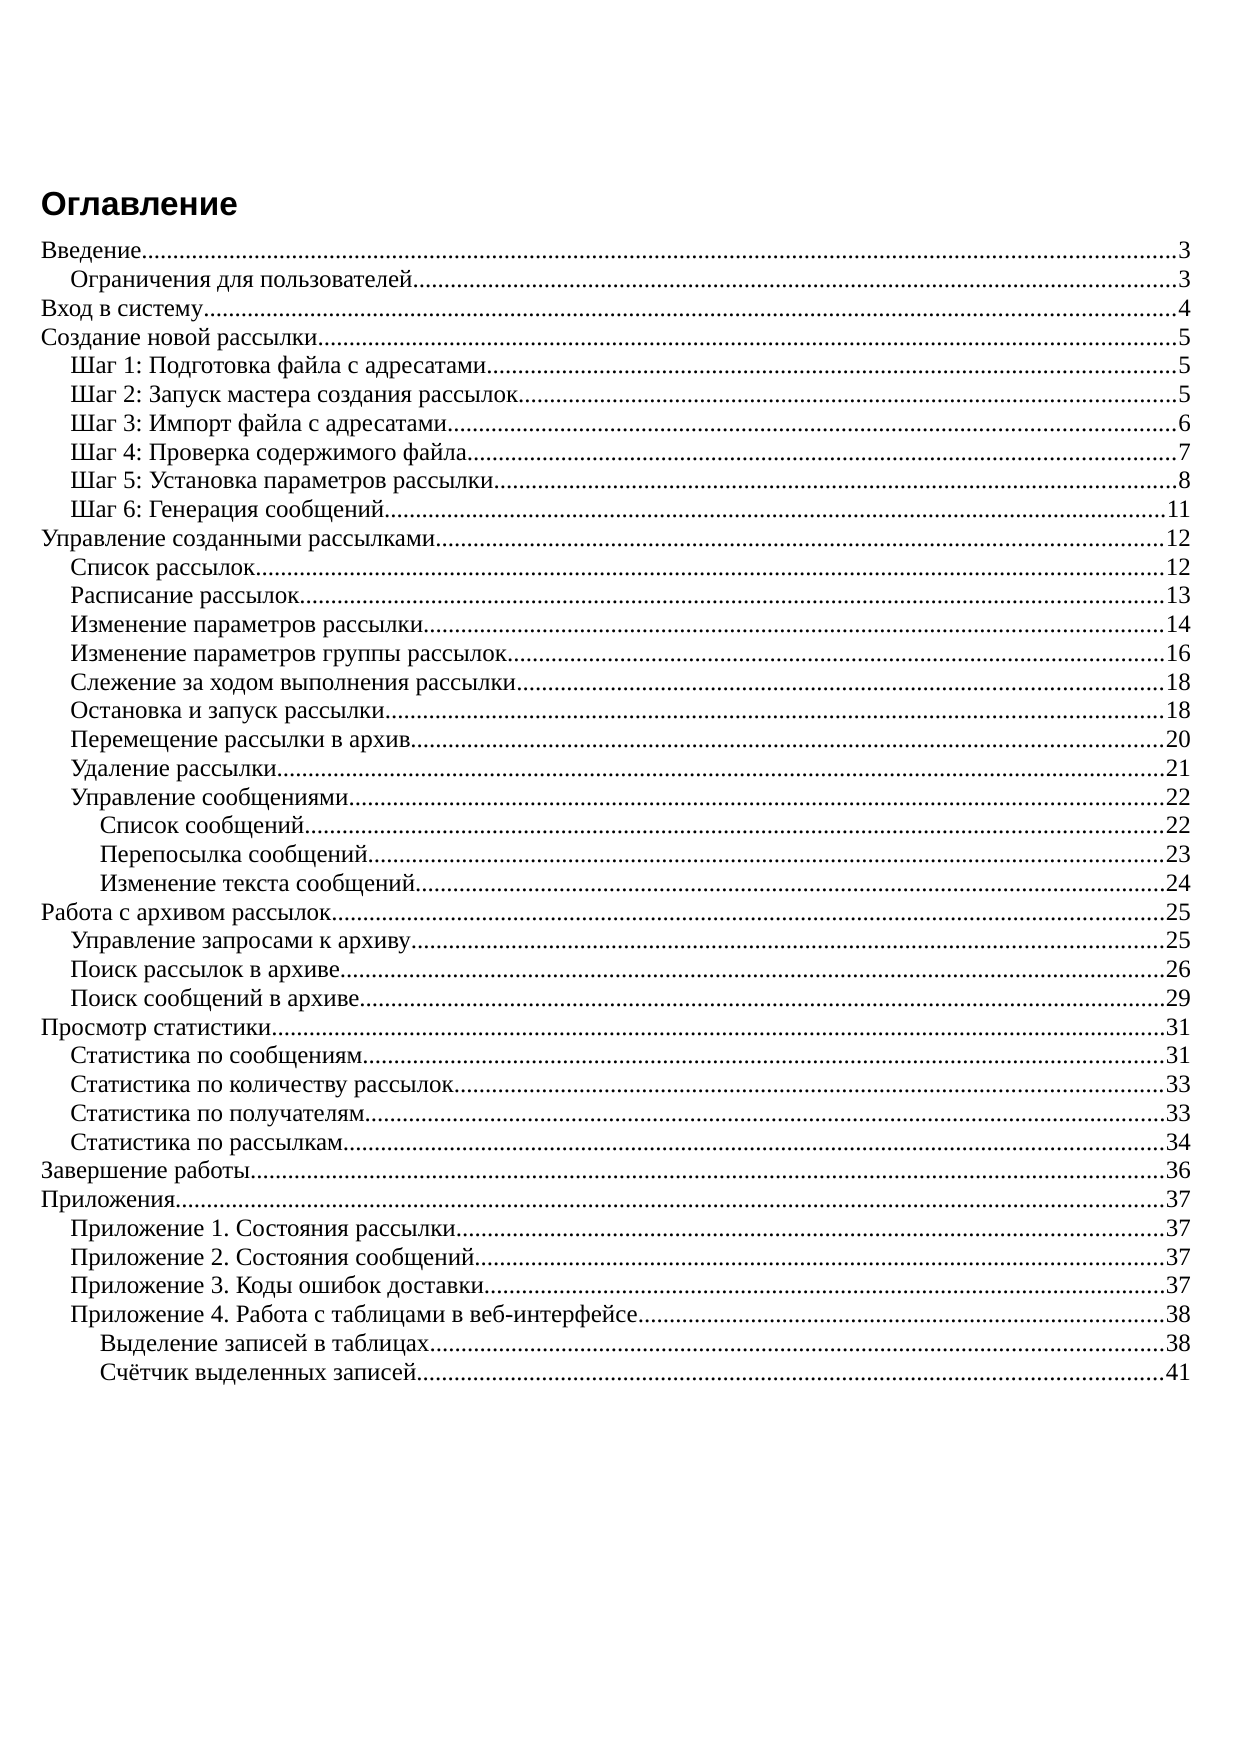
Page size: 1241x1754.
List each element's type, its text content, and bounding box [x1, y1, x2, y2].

text Шаг 3: Импорт файла с адресатами 6 [70, 408, 1191, 437]
text Шаг 5: Установка параметров рассылки 8 [70, 465, 1191, 494]
text Введение 3 [41, 235, 1191, 264]
text Перепосылка сообщений 23 [99, 839, 1191, 868]
text Управление сообщениями 22 [70, 782, 1191, 810]
text Приложение 1. Состояния рассылки 37 [70, 1213, 1191, 1242]
text Вход в систему 4 [41, 293, 1191, 322]
text Счётчик выделенных записей 41 [99, 1357, 1191, 1385]
text Изменение параметров группы рассылок 16 [70, 638, 1191, 667]
text Статистика по рассылкам 34 [70, 1127, 1191, 1155]
text Выделение записей в таблицах 38 [99, 1328, 1191, 1357]
text Статистика по количеству рассылок 33 [70, 1069, 1191, 1098]
text Шаг 6: Генерация сообщений 11 [70, 494, 1191, 523]
text Изменение параметров рассылки 14 [70, 609, 1191, 638]
text Приложение 2. Состояния сообщений 37 [70, 1242, 1191, 1270]
text Шаг 1: Подготовка файла с адресатами 5 [70, 350, 1191, 379]
text Ограничения для пользователей 3 [70, 264, 1191, 293]
text Удаление рассылки 21 [70, 753, 1191, 782]
text Статистика по получателям 33 [70, 1098, 1191, 1127]
text Шаг 4: Проверка содержимого файла 7 [70, 437, 1191, 465]
text Список рассылок 12 [70, 552, 1191, 580]
text Управление созданными рассылками 12 [41, 523, 1191, 552]
text Статистика по сообщениям 31 [70, 1040, 1191, 1069]
text Приложение 3. Коды ошибок доставки 37 [70, 1270, 1191, 1299]
text Перемещение рассылки в архив 20 [70, 724, 1191, 753]
text Приложения 37 [41, 1184, 1191, 1213]
text Остановка и запуск рассылки 18 [70, 695, 1191, 724]
text Приложение 4. Работа с таблицами в веб-интерфейсе 38 [70, 1299, 1191, 1328]
subtitle Оглавление [41, 184, 1191, 223]
text Изменение текста сообщений 24 [99, 868, 1191, 897]
text Просмотр статистики 31 [41, 1012, 1191, 1040]
text Управление запросами к архиву 25 [70, 925, 1191, 954]
text Список сообщений 22 [99, 810, 1191, 839]
text Шаг 2: Запуск мастера создания рассылок 5 [70, 379, 1191, 408]
text Поиск сообщений в архиве 29 [70, 983, 1191, 1012]
text Создание новой рассылки 5 [41, 322, 1191, 350]
text Расписание рассылок 13 [70, 580, 1191, 609]
text Слежение за ходом выполнения рассылки 18 [70, 667, 1191, 695]
text Поиск рассылок в архиве 26 [70, 954, 1191, 983]
text Завершение работы 36 [41, 1155, 1191, 1184]
text Работа с архивом рассылок 25 [41, 897, 1191, 925]
